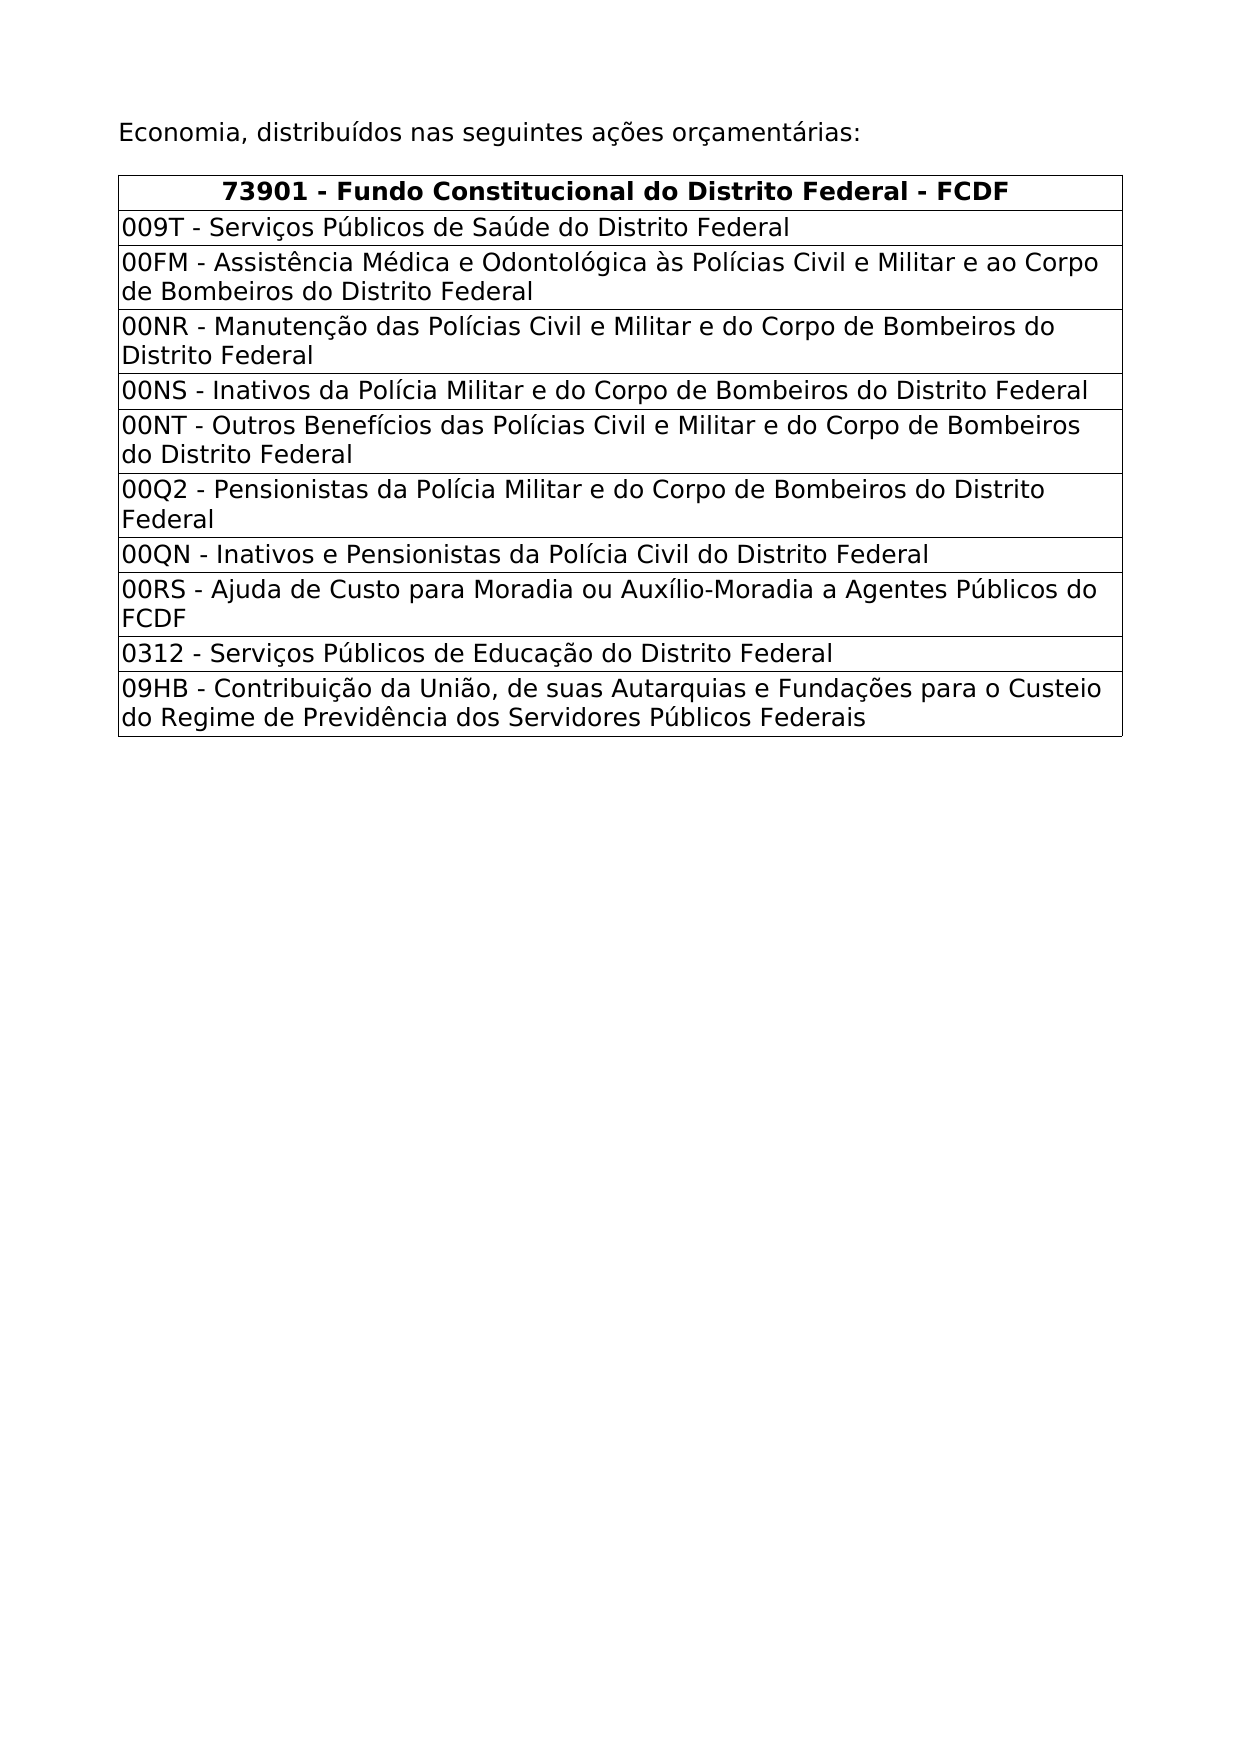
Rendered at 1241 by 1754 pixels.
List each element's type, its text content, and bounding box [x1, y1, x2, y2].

table_cell 00NS - Inativos da Polícia Militar e do Corpo de Bombeiros do Distrito Federal [119, 374, 1122, 408]
table_cell 0312 - Serviços Públicos de Educação do Distrito Federal [119, 637, 1122, 671]
table_cell 00RS - Ajuda de Custo para Moradia ou Auxílio-Moradia a Agentes Públicos do FCDF [119, 573, 1122, 636]
table_header 73901 - Fundo Constitucional do Distrito Federal - FCDF [119, 176, 1122, 210]
table_cell 00NT - Outros Benefícios das Polícias Civil e Militar e do Corpo de Bombeiros do Distrito Federal [119, 410, 1122, 473]
table_cell 00NR - Manutenção das Polícias Civil e Militar e do Corpo de Bombeiros do Distrito Federal [119, 310, 1122, 373]
text Economia, distribuídos nas seguintes ações orçamentárias: [118, 118, 1122, 147]
table_cell 09HB - Contribuição da União, de suas Autarquias e Fundações para o Custeio do Regime de Previdência dos Servidores Públicos Federais [119, 672, 1122, 736]
table_cell 00FM - Assistência Médica e Odontológica às Polícias Civil e Militar e ao Corpo de Bombeiros do Distrito Federal [119, 246, 1122, 309]
table_cell 00QN - Inativos e Pensionistas da Polícia Civil do Distrito Federal [119, 538, 1122, 572]
table_cell 00Q2 - Pensionistas da Polícia Militar e do Corpo de Bombeiros do Distrito Federal [119, 474, 1122, 537]
table_cell 009T - Serviços Públicos de Saúde do Distrito Federal [119, 211, 1122, 245]
